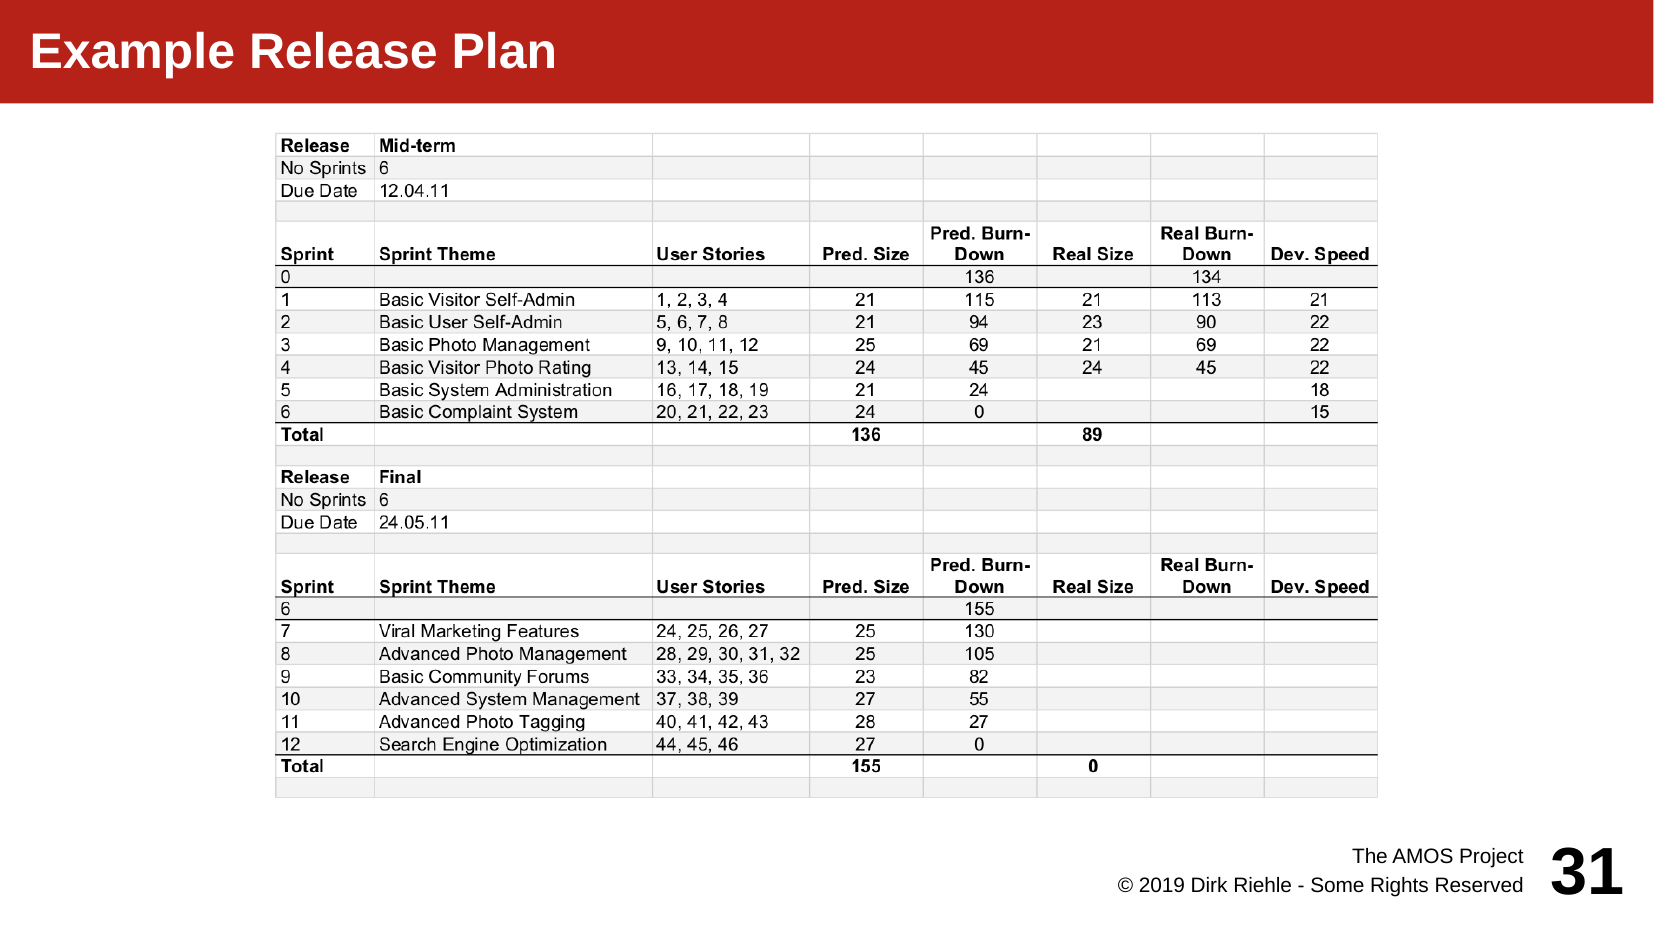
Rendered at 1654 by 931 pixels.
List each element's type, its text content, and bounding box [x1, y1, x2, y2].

picture [275, 132, 1378, 798]
title Example Release Plan [0, 0, 1654, 104]
